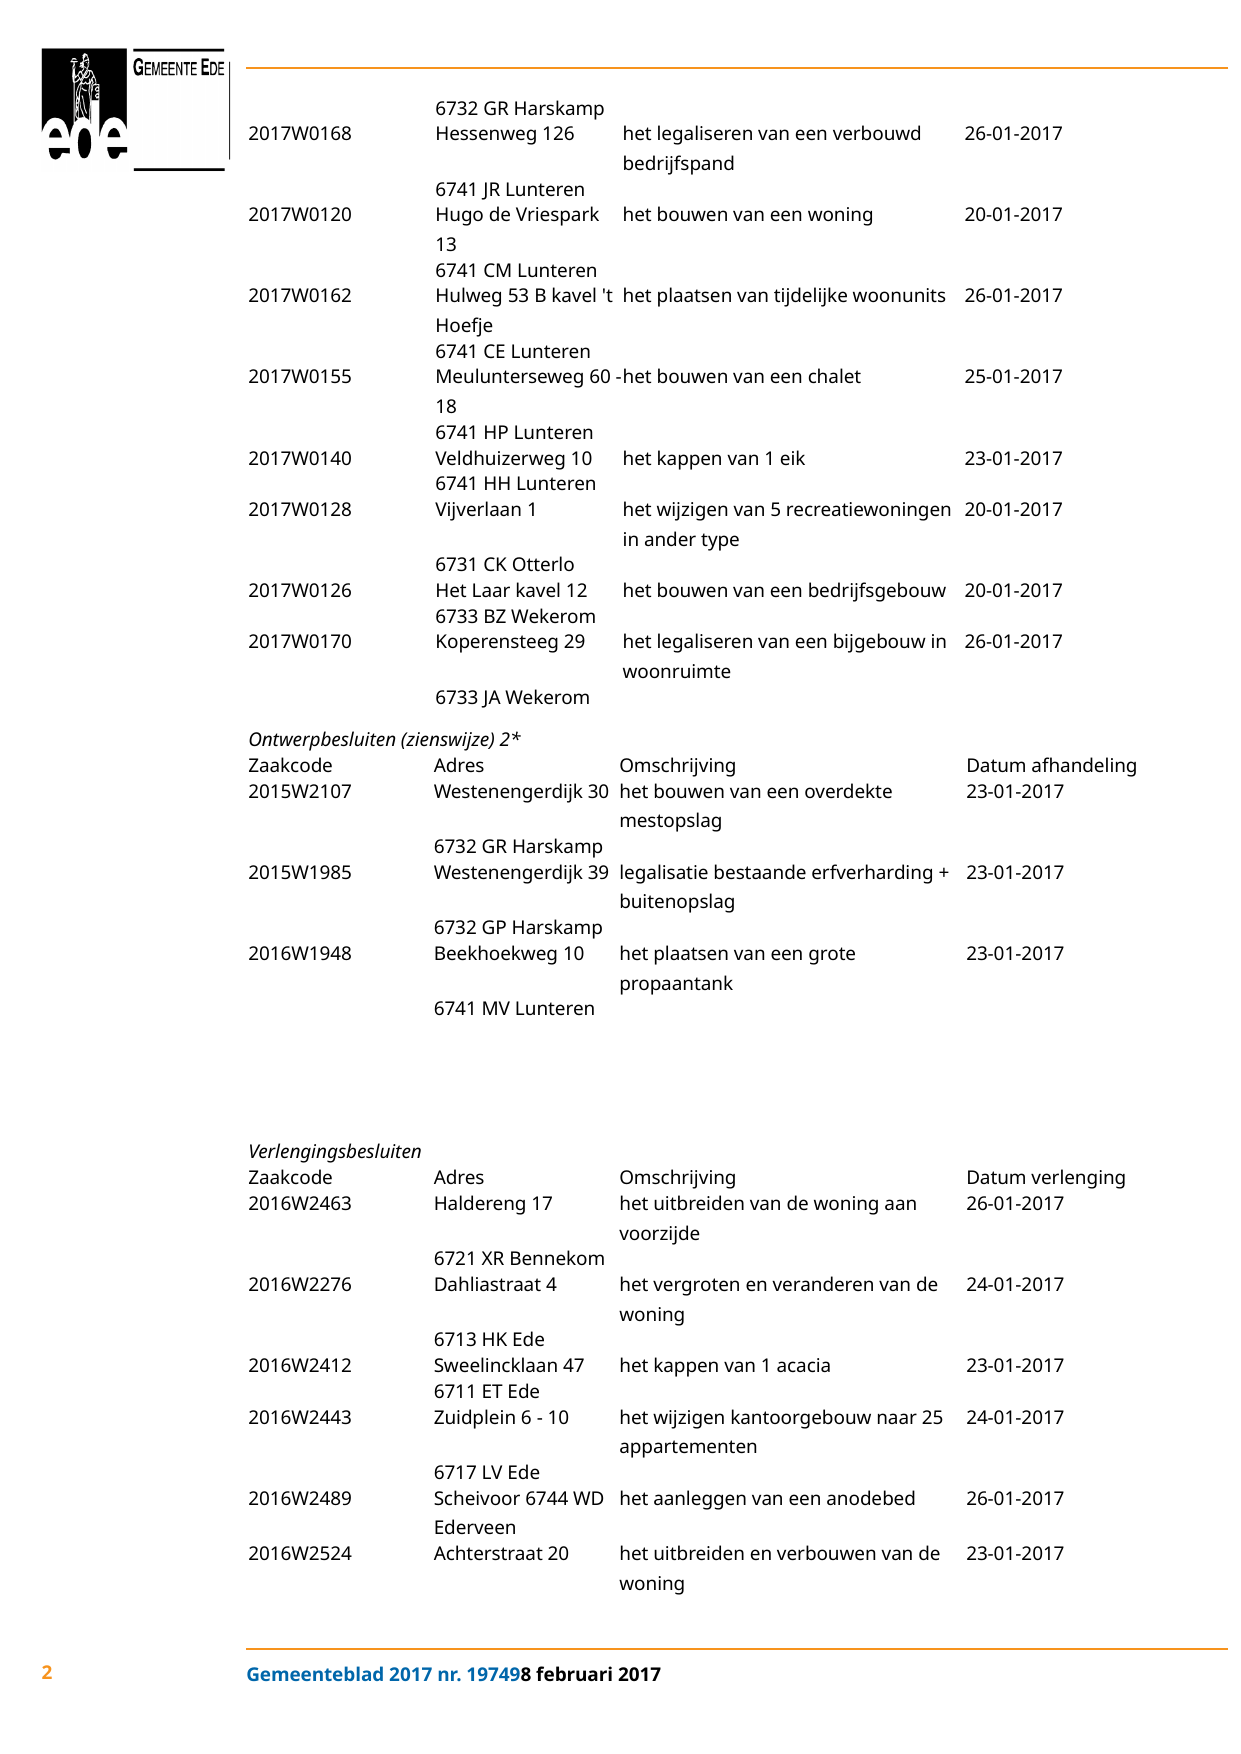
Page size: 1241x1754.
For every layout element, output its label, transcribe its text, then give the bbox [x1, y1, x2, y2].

table_cell 23-01-2017 [966, 940, 1152, 995]
table_cell [248, 1327, 433, 1352]
table_cell het legaliseren van een bijgebouw in woonruimte [623, 629, 964, 684]
table_cell [623, 176, 964, 202]
table_header Zaakcode [248, 752, 433, 778]
table_cell 23-01-2017 [966, 1353, 1152, 1378]
table_cell [964, 257, 1152, 283]
table_cell [966, 1327, 1152, 1352]
table_cell [248, 338, 435, 364]
table_cell [623, 95, 964, 121]
table_cell 2015W2107 [248, 778, 433, 833]
table_cell [619, 833, 966, 859]
table_cell [619, 1459, 966, 1485]
table_cell 2016W1948 [248, 940, 433, 995]
table_cell 6741 CE Lunteren [435, 338, 622, 364]
table_cell het kappen van 1 acacia [619, 1353, 966, 1378]
table_cell [623, 551, 964, 577]
table_cell 6741 CM Lunteren [435, 257, 622, 283]
table_cell het bouwen van een woning [623, 202, 964, 257]
table_cell [619, 1378, 966, 1404]
table_cell 2017W0140 [248, 445, 435, 470]
table_cell het kappen van 1 eik [623, 445, 964, 470]
table_cell het bouwen van een bedrijfsgebouw [623, 577, 964, 603]
table_cell 2017W0168 [248, 121, 435, 176]
table_cell 26-01-2017 [964, 629, 1152, 684]
table_cell [964, 176, 1152, 202]
table_cell 6717 LV Ede [434, 1459, 619, 1485]
table_cell [623, 603, 964, 629]
table_cell [248, 684, 435, 710]
table_cell Hessenweg 126 [435, 121, 622, 176]
table_cell Westenengerdijk 39 [434, 859, 619, 914]
table_cell 2017W0155 [248, 364, 435, 419]
table_cell [964, 338, 1152, 364]
table_cell 6711 ET Ede [434, 1378, 619, 1404]
table_header Adres [434, 752, 619, 778]
picture [41, 47, 231, 172]
table_cell Sweelincklaan 47 [434, 1353, 619, 1378]
table_cell het bouwen van een chalet [623, 364, 964, 419]
table_cell het plaatsen van tijdelijke woonunits [623, 283, 964, 338]
table_cell [248, 551, 435, 577]
table_cell 6713 HK Ede [434, 1327, 619, 1352]
table_cell Haldereng 17 [434, 1190, 619, 1246]
table_cell 26-01-2017 [966, 1485, 1152, 1540]
table_cell 2017W0126 [248, 577, 435, 603]
table_header Zaakcode [248, 1165, 433, 1190]
table_cell het wijzigen van 5 recreatiewoningen in ander type [623, 496, 964, 551]
table_cell 2016W2524 [248, 1540, 433, 1596]
table_cell 2016W2443 [248, 1404, 433, 1459]
table_cell [623, 257, 964, 283]
table_cell 2016W2412 [248, 1353, 433, 1378]
table_cell 20-01-2017 [964, 496, 1152, 551]
table_cell [248, 1378, 433, 1404]
table_cell Vijverlaan 1 [435, 496, 622, 551]
table_cell 2017W0162 [248, 283, 435, 338]
table_cell 2017W0128 [248, 496, 435, 551]
table_cell [966, 914, 1152, 940]
table_cell het aanleggen van een anodebed [619, 1485, 966, 1540]
table_cell 6741 HP Lunteren [435, 419, 622, 445]
table_cell [966, 1246, 1152, 1271]
table_cell [248, 419, 435, 445]
table_cell 2016W2463 [248, 1190, 433, 1246]
table_cell 23-01-2017 [966, 778, 1152, 833]
table_header Omschrijving [619, 1165, 966, 1190]
table_cell 2017W0120 [248, 202, 435, 257]
table_cell 6733 JA Wekerom [435, 684, 622, 710]
table_cell [619, 1327, 966, 1352]
table_cell [623, 684, 964, 710]
table_cell 23-01-2017 [966, 859, 1152, 914]
table_cell 6732 GR Harskamp [434, 833, 619, 859]
table_cell 26-01-2017 [964, 121, 1152, 176]
table_cell [248, 1246, 433, 1271]
table_cell Meulunterseweg 60 -18 [435, 364, 622, 419]
table_cell [966, 1459, 1152, 1485]
table_cell [248, 995, 433, 1021]
table_cell 26-01-2017 [964, 283, 1152, 338]
table_cell [964, 95, 1152, 121]
table_cell het plaatsen van een grote propaantank [619, 940, 966, 995]
table_cell 6731 CK Otterlo [435, 551, 622, 577]
table_cell [248, 833, 433, 859]
table_cell [964, 470, 1152, 496]
table_cell [966, 833, 1152, 859]
table_cell [623, 338, 964, 364]
text Ontwerpbesluiten (zienswijze) 2* [248, 726, 1152, 752]
table_cell Zuidplein 6 - 10 [434, 1404, 619, 1459]
table_cell 2017W0170 [248, 629, 435, 684]
table_cell legalisatie bestaande erfverharding + buitenopslag [619, 859, 966, 914]
table_cell [619, 1246, 966, 1271]
table_cell Scheivoor 6744 WD Ederveen [434, 1485, 619, 1540]
table_cell het bouwen van een overdekte mestopslag [619, 778, 966, 833]
table_cell [966, 995, 1152, 1021]
table_cell [964, 684, 1152, 710]
table_cell 20-01-2017 [964, 202, 1152, 257]
table_cell 6733 BZ Wekerom [435, 603, 622, 629]
table_cell Beekhoekweg 10 [434, 940, 619, 995]
table_cell Hulweg 53 B kavel 't Hoefje [435, 283, 622, 338]
table_cell 20-01-2017 [964, 577, 1152, 603]
table_header Datum verlenging [966, 1165, 1152, 1190]
text Verlengingsbesluiten [248, 1139, 1152, 1164]
table_cell Veldhuizerweg 10 [435, 445, 622, 470]
table_cell [964, 603, 1152, 629]
table_cell 6721 XR Bennekom [434, 1246, 619, 1271]
table_cell het legaliseren van een verbouwd bedrijfspand [623, 121, 964, 176]
table_cell [248, 470, 435, 496]
table_cell Koperensteeg 29 [435, 629, 622, 684]
table_cell [623, 470, 964, 496]
table_cell het uitbreiden van de woning aan voorzijde [619, 1190, 966, 1246]
table_cell 6732 GP Harskamp [434, 914, 619, 940]
table_cell [964, 419, 1152, 445]
table_cell het uitbreiden en verbouwen van de woning [619, 1540, 966, 1596]
table_cell 2015W1985 [248, 859, 433, 914]
table_cell Hugo de Vriespark 13 [435, 202, 622, 257]
table_cell 2016W2489 [248, 1485, 433, 1540]
table_cell [248, 257, 435, 283]
table_cell 2016W2276 [248, 1271, 433, 1327]
table_cell Het Laar kavel 12 [435, 577, 622, 603]
table_header Omschrijving [619, 752, 966, 778]
table_header Datum afhandeling [966, 752, 1152, 778]
table_cell 24-01-2017 [966, 1404, 1152, 1459]
table_cell [248, 603, 435, 629]
table_cell [623, 419, 964, 445]
table_cell het wijzigen kantoorgebouw naar 25 appartementen [619, 1404, 966, 1459]
table_cell [248, 914, 433, 940]
table_cell 23-01-2017 [966, 1540, 1152, 1596]
table_cell Achterstraat 20 [434, 1540, 619, 1596]
table_cell [248, 1459, 433, 1485]
table_cell 6732 GR Harskamp [435, 95, 622, 121]
table_cell [248, 95, 435, 121]
table_cell 6741 MV Lunteren [434, 995, 619, 1021]
table_cell 6741 JR Lunteren [435, 176, 622, 202]
table_cell 26-01-2017 [966, 1190, 1152, 1246]
table_cell Westenengerdijk 30 [434, 778, 619, 833]
table_cell [619, 914, 966, 940]
table_cell [966, 1378, 1152, 1404]
table_cell 24-01-2017 [966, 1271, 1152, 1327]
table_cell Dahliastraat 4 [434, 1271, 619, 1327]
table_cell 23-01-2017 [964, 445, 1152, 470]
table_cell [248, 176, 435, 202]
table_cell 6741 HH Lunteren [435, 470, 622, 496]
table_cell het vergroten en veranderen van de woning [619, 1271, 966, 1327]
table_header Adres [434, 1165, 619, 1190]
table_cell [964, 551, 1152, 577]
table_cell [619, 995, 966, 1021]
table_cell 25-01-2017 [964, 364, 1152, 419]
